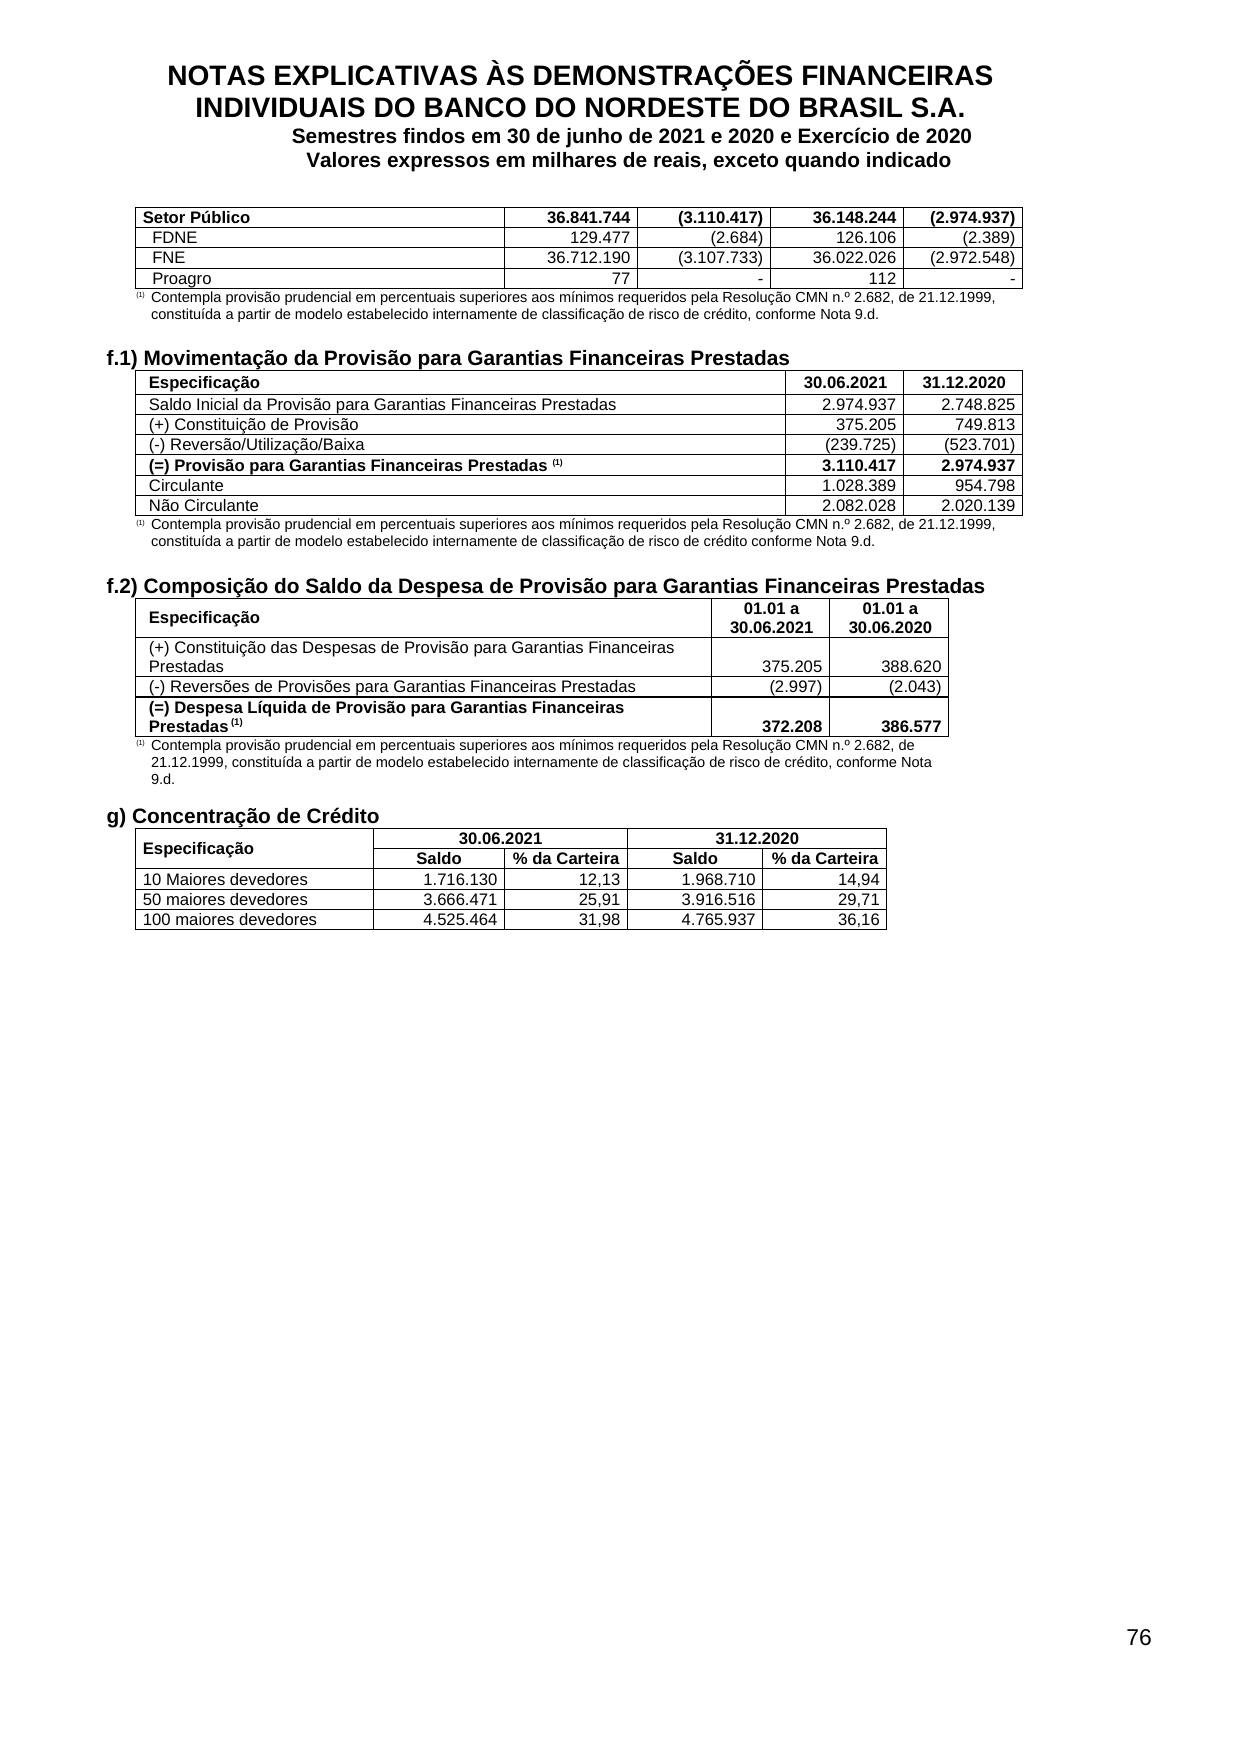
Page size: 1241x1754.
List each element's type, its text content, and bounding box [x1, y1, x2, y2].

table_cell 2.020.139 [904, 496, 1022, 515]
table_cell (-) Reversões de Provisões para Garantias Financeiras Prestadas [136, 677, 711, 696]
table_cell Proagro [136, 269, 504, 288]
table_cell Não Circulante [136, 496, 785, 515]
table_cell Setor Público [136, 208, 504, 227]
table_cell 3.916.516 [628, 890, 762, 909]
table_cell 1.968.710 [628, 869, 762, 888]
table_cell 372.208 [712, 698, 829, 736]
table_cell FNE [136, 248, 504, 267]
table_cell 100 maiores devedores [136, 910, 373, 929]
table_cell 36,16 [763, 910, 886, 929]
table_cell FDNE [136, 228, 504, 247]
table_cell % da Carteira [763, 849, 886, 868]
table_cell 31,98 [505, 910, 627, 929]
table_header 31.12.2020 [904, 371, 1022, 394]
table_header 31.12.2020 [628, 829, 886, 848]
table_cell 375.205 [786, 415, 903, 434]
table_cell 375.205 [712, 638, 829, 676]
table_cell - [638, 269, 770, 288]
table_cell 10 Maiores devedores [136, 869, 373, 888]
table_cell 749.813 [904, 415, 1022, 434]
list Contempla provisão prudencial em percentuais superiores aos mínimos requeridos pela Resolução CMN n.º 2.682, de 21.12.1999, constituída a partir de modelo estabelecido internamente de classificação de risco de crédito conforme Nota 9.d. [136, 516, 1022, 549]
table_cell Circulante [136, 476, 785, 495]
table_cell 29,71 [763, 890, 886, 909]
table_cell 36.841.744 [505, 208, 637, 227]
table_cell (+) Constituição de Provisão [136, 415, 785, 434]
table_cell (=) Despesa Líquida de Provisão para Garantias Financeiras Prestadas (1) [136, 698, 711, 736]
table_cell % da Carteira [505, 849, 627, 868]
table_header Especificação [136, 829, 373, 868]
table_cell - [904, 269, 1022, 288]
table_cell (2.043) [830, 677, 948, 696]
table_cell 386.577 [830, 698, 948, 736]
table_cell 129.477 [505, 228, 637, 247]
table_cell (523.701) [904, 435, 1022, 454]
list Contempla provisão prudencial em percentuais superiores aos mínimos requeridos pela Resolução CMN n.º 2.682, de 21.12.1999, constituída a partir de modelo estabelecido internamente de classificação de risco de crédito, conforme Nota 9.d. [136, 737, 948, 787]
table_cell 25,91 [505, 890, 627, 909]
table_header 30.06.2021 [786, 371, 903, 394]
text f.2) Composição do Saldo da Despesa de Provisão para Garantias Financeiras Prestadas [106, 573, 1152, 597]
table_cell (2.684) [638, 228, 770, 247]
table_cell (3.107.733) [638, 248, 770, 267]
table_cell (239.725) [786, 435, 903, 454]
table_cell 126.106 [771, 228, 903, 247]
table_cell (-) Reversão/Utilização/Baixa [136, 435, 785, 454]
table_cell 112 [771, 269, 903, 288]
table_cell 14,94 [763, 869, 886, 888]
table_cell 1.716.130 [374, 869, 504, 888]
table_cell 2.974.937 [904, 455, 1022, 474]
table_header 30.06.2021 [374, 829, 627, 848]
table_cell 4.765.937 [628, 910, 762, 929]
table_cell 1.028.389 [786, 476, 903, 495]
list Contempla provisão prudencial em percentuais superiores aos mínimos requeridos pela Resolução CMN n.º 2.682, de 21.12.1999, constituída a partir de modelo estabelecido internamente de classificação de risco de crédito, conforme Nota 9.d. [136, 289, 1022, 322]
table_cell 12,13 [505, 869, 627, 888]
table_cell 2.748.825 [904, 395, 1022, 414]
table_cell Saldo Inicial da Provisão para Garantias Financeiras Prestadas [136, 395, 785, 414]
table_header 01.01 a 30.06.2021 [712, 599, 829, 637]
table_cell (2.997) [712, 677, 829, 696]
table_header Especificação [136, 371, 785, 394]
table_cell 3.666.471 [374, 890, 504, 909]
table_cell (2.974.937) [904, 208, 1022, 227]
table_cell (=) Provisão para Garantias Financeiras Prestadas (1) [136, 455, 785, 474]
table_cell 388.620 [830, 638, 948, 676]
table_header Especificação [136, 599, 711, 637]
table_cell 50 maiores devedores [136, 890, 373, 909]
table_cell 36.148.244 [771, 208, 903, 227]
table_header 01.01 a 30.06.2020 [830, 599, 948, 637]
table_cell 3.110.417 [786, 455, 903, 474]
table_cell (2.389) [904, 228, 1022, 247]
text g) Concentração de Crédito [106, 804, 1152, 828]
table_cell 2.082.028 [786, 496, 903, 515]
table_cell (2.972.548) [904, 248, 1022, 267]
table_cell 36.712.190 [505, 248, 637, 267]
table_cell 4.525.464 [374, 910, 504, 929]
table_cell (3.110.417) [638, 208, 770, 227]
text f.1) Movimentação da Provisão para Garantias Financeiras Prestadas [106, 346, 1152, 370]
table_cell Saldo [374, 849, 504, 868]
table_cell 77 [505, 269, 637, 288]
table_cell 36.022.026 [771, 248, 903, 267]
table_cell 954.798 [904, 476, 1022, 495]
table_cell (+) Constituição das Despesas de Provisão para Garantias Financeiras Prestadas [136, 638, 711, 676]
table_cell Saldo [628, 849, 762, 868]
table_cell 2.974.937 [786, 395, 903, 414]
